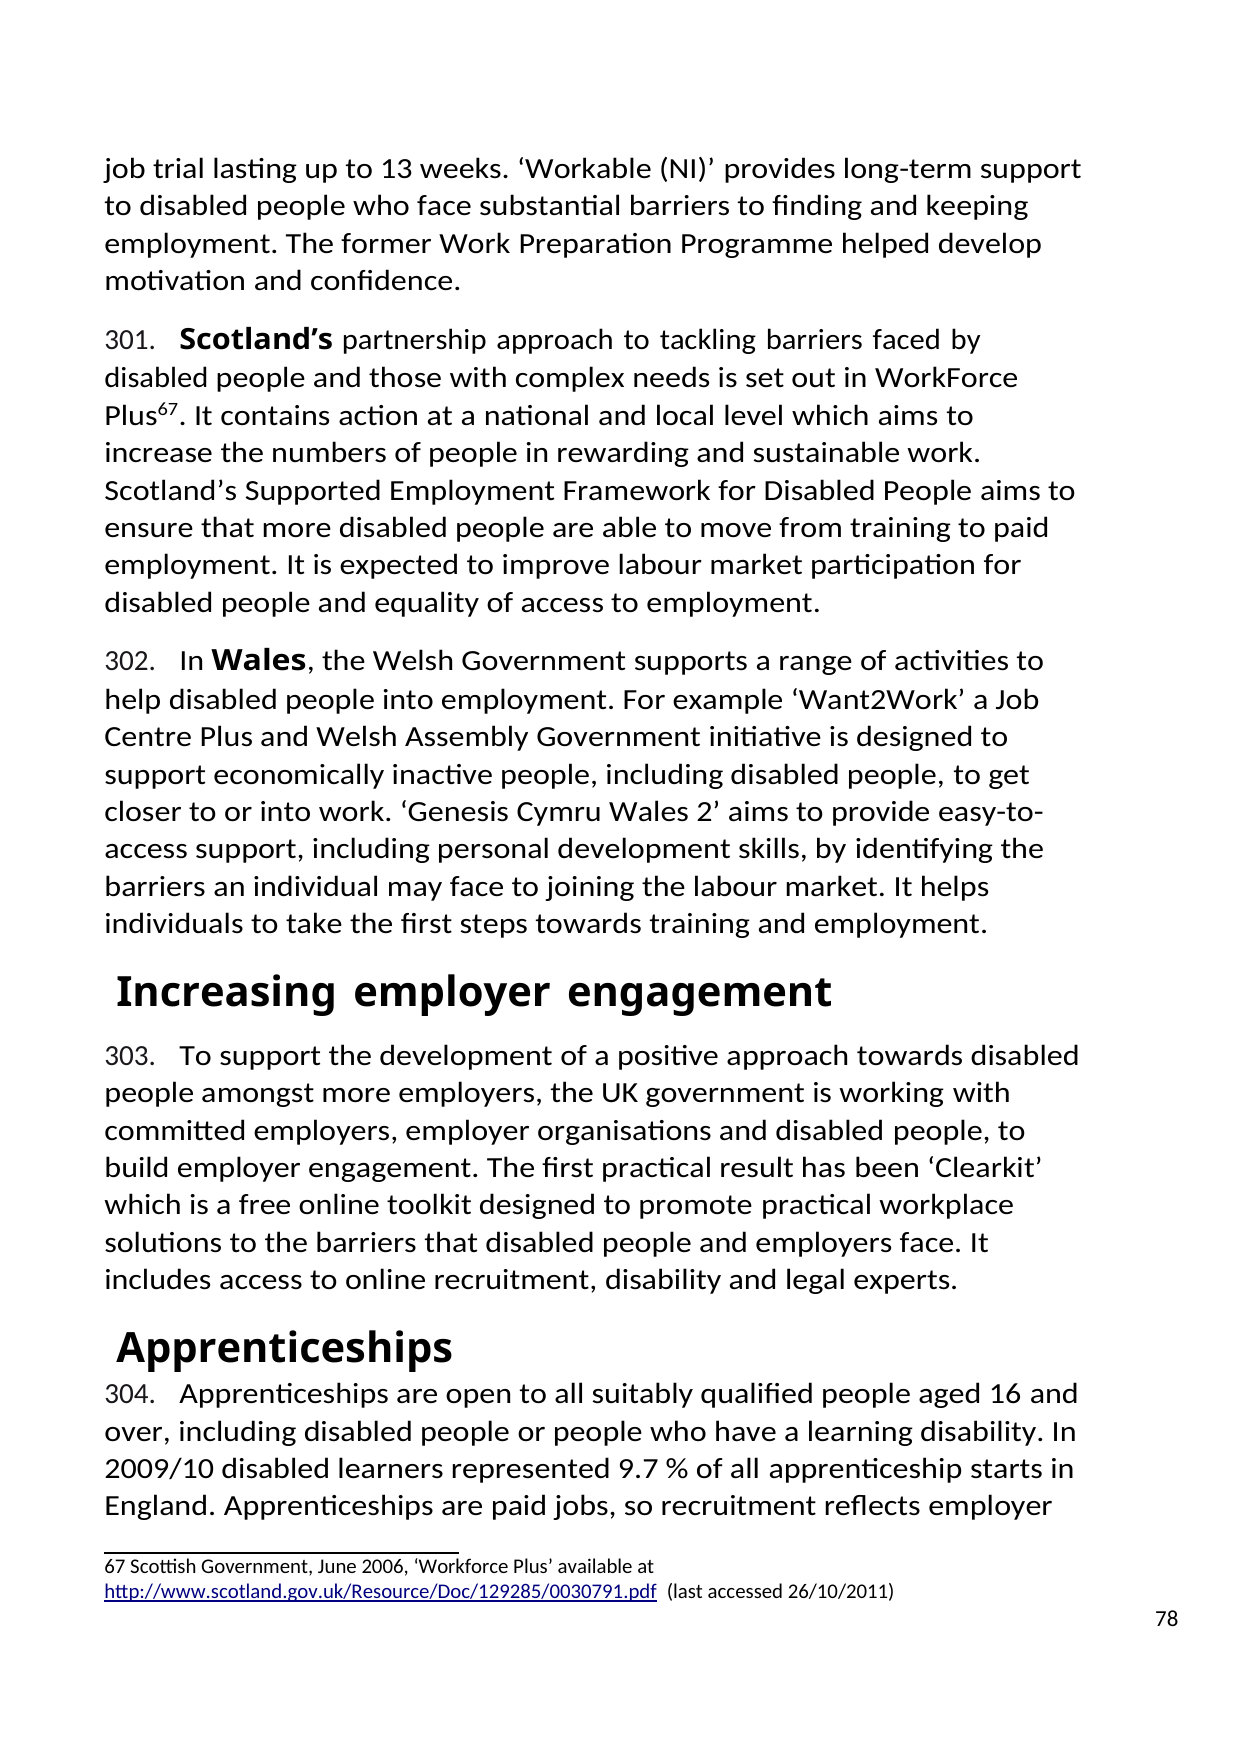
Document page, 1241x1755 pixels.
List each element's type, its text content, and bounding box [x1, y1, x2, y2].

list Scottish Government, June 2006, ‘Workforce Plus’ available at http://www.scotland.gov.uk/Resource/Doc/129285/0030791.pdf (last accessed 26/10/2011) [104, 1553, 1178, 1604]
list Apprenticeships are open to all suitably qualified people aged 16 and over, including disabled people or people who have a learning disability. In 2009/10 disabled learners represented 9.7 % of all apprenticeship starts in England. Apprenticeships are paid jobs, so recruitment reflects employer [104, 1375, 1104, 1523]
subtitle Apprenticeships [116, 1318, 1178, 1374]
list To support the development of a positive approach towards disabled people amongst more employers, the UK government is working with committed employers, employer organisations and disabled people, to build employer engagement. The first practical result has been ‘Clearkit’ which is a free online toolkit designed to promote practical workplace solutions to the barriers that disabled people and employers face. It includes access to online recruitment, disability and legal experts. [104, 1037, 1082, 1297]
list In Wales, the Welsh Government supports a range of activities to help disabled people into employment. For example ‘Want2Work’ a Job Centre Plus and Welsh Assembly Government initiative is designed to support economically inactive people, including disabled people, to get closer to or into work. ‘Genesis Cymru Wales 2’ aims to provide easy-to-access support, including personal development skills, by identifying the barriers an individual may face to joining the labour market. It helps individuals to take the first steps towards training and employment. [104, 639, 1082, 941]
list Scotland’s partnership approach to tackling barriers faced by disabled people and those with complex needs is set out in WorkForce Plus. It contains action at a national and local level which aims to increase the numbers of people in rewarding and sustainable work. Scotland’s Supported Employment Framework for Disabled People aims to ensure that more disabled people are able to move from training to paid employment. It is expected to improve labour market participation for disabled people and equality of access to employment. [104, 318, 1082, 619]
subtitle Increasing employer engagement [116, 962, 1178, 1018]
list job trial lasting up to 13 weeks. ‘Workable (NI)’ provides long-term support to disabled people who face substantial barriers to finding and keeping employment. The former Work Preparation Programme helped develop motivation and confidence. [104, 150, 1082, 298]
